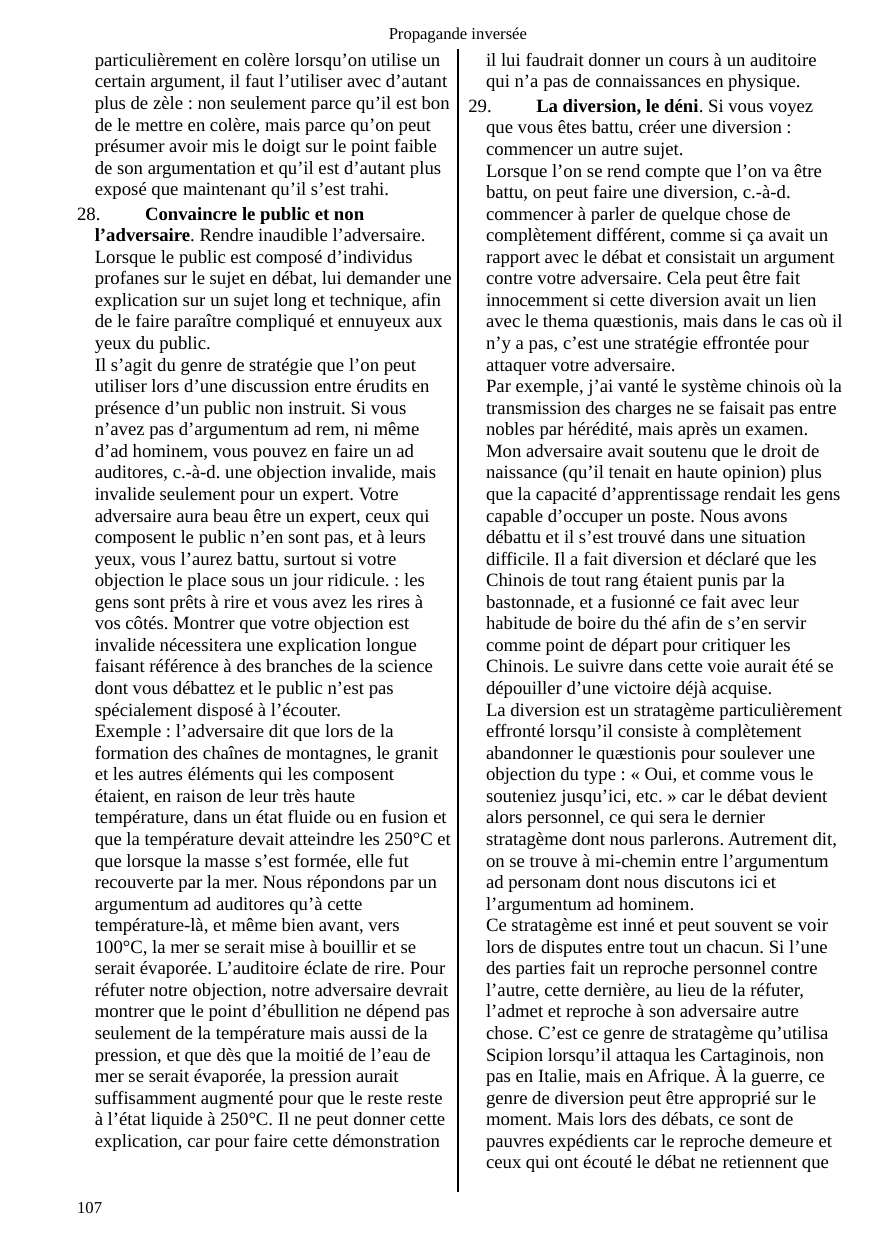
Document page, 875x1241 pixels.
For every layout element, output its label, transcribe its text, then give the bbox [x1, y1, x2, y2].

list Convaincre le public et non l’adversaire. Rendre inaudible l’adversaire. Lorsque le public est composé d’individus profanes sur le sujet en débat, lui demander une explication sur un sujet long et technique, afin de le faire paraître compliqué et ennuyeux aux yeux du public. Il s’agit du genre de stratégie que l’on peut utiliser lors d’une discussion entre érudits en présence d’un public non instruit. Si vous n’avez pas d’argumentum ad rem, ni même d’ad hominem, vous pouvez en faire un ad auditores, c.-à-d. une objection invalide, mais invalide seulement pour un expert. Votre adversaire aura beau être un expert, ceux qui composent le public n’en sont pas, et à leurs yeux, vous l’aurez battu, surtout si votre objection le place sous un jour ridicule. : les gens sont prêts à rire et vous avez les rires à vos côtés. Montrer que votre objection est invalide nécessitera une explication longue faisant référence à des branches de la science dont vous débattez et le public n’est pas spécialement disposé à l’écouter. Exemple : l’adversaire dit que lors de la formation des chaînes de montagnes, le granit et les autres éléments qui les composent étaient, en raison de leur très haute température, dans un état fluide ou en fusion et que la température devait atteindre les 250°C et que lorsque la masse s’est formée, elle fut recouverte par la mer. Nous répondons par un argumentum ad auditores qu’à cette température-là, et même bien avant, vers 100°C, la mer se serait mise à bouillir et se serait évaporée. L’auditoire éclate de rire. Pour réfuter notre objection, notre adversaire devrait montrer que le point d’ébullition ne dépend pas seulement de la température mais aussi de la pression, et que dès que la moitié de l’eau de mer se serait évaporée, la pression aurait suffisamment augmenté pour que le reste reste à l’état liquide à 250°C. Il ne peut donner cette explication, car pour faire cette démonstration [77, 203, 453, 1151]
list La diversion, le déni. Si vous voyez que vous êtes battu, créer une diversion : commencer un autre sujet. Lorsque l’on se rend compte que l’on va être battu, on peut faire une diversion, c.-à-d. commencer à parler de quelque chose de complètement différent, comme si ça avait un rapport avec le débat et consistait un argument contre votre adversaire. Cela peut être fait innocemment si cette diversion avait un lien avec le thema quæstionis, mais dans le cas où il n’y a pas, c’est une stratégie effrontée pour attaquer votre adversaire. Par exemple, j’ai vanté le système chinois où la transmission des charges ne se faisait pas entre nobles par hérédité, mais après un examen. Mon adversaire avait soutenu que le droit de naissance (qu’il tenait en haute opinion) plus que la capacité d’apprentissage rendait les gens capable d’occuper un poste. Nous avons débattu et il s’est trouvé dans une situation difficile. Il a fait diversion et déclaré que les Chinois de tout rang étaient punis par la bastonnade, et a fusionné ce fait avec leur habitude de boire du thé afin de s’en servir comme point de départ pour critiquer les Chinois. Le suivre dans cette voie aurait été se dépouiller d’une victoire déjà acquise. La diversion est un stratagème particulièrement effronté lorsqu’il consiste à complètement abandonner le quæstionis pour soulever une objection du type : « Oui, et comme vous le souteniez jusqu’ici, etc. » car le débat devient alors personnel, ce qui sera le dernier stratagème dont nous parlerons. Autrement dit, on se trouve à mi-chemin entre l’argumentum ad personam dont nous discutons ici et l’argumentum ad hominem. Ce stratagème est inné et peut souvent se voir lors de disputes entre tout un chacun. Si l’une des parties fait un reproche personnel contre l’autre, cette dernière, au lieu de la réfuter, l’admet et reproche à son adversaire autre chose. C’est ce genre de stratagème qu’utilisa Scipion lorsqu’il attaqua les Cartaginois, non pas en Italie, mais en Afrique. À la guerre, ce genre de diversion peut être approprié sur le moment. Mais lors des débats, ce sont de pauvres expédients car le reproche demeure et ceux qui ont écouté le débat ne retiennent que [468, 95, 844, 1173]
list il lui faudrait donner un cours à un auditoire qui n’a pas de connaissances en physique. [468, 49, 844, 92]
list particulièrement en colère lorsqu’on utilise un certain argument, il faut l’utiliser avec d’autant plus de zèle : non seulement parce qu’il est bon de le mettre en colère, mais parce qu’on peut présumer avoir mis le doigt sur le point faible de son argumentation et qu’il est d’autant plus exposé que maintenant qu’il s’est trahi. [77, 49, 453, 200]
